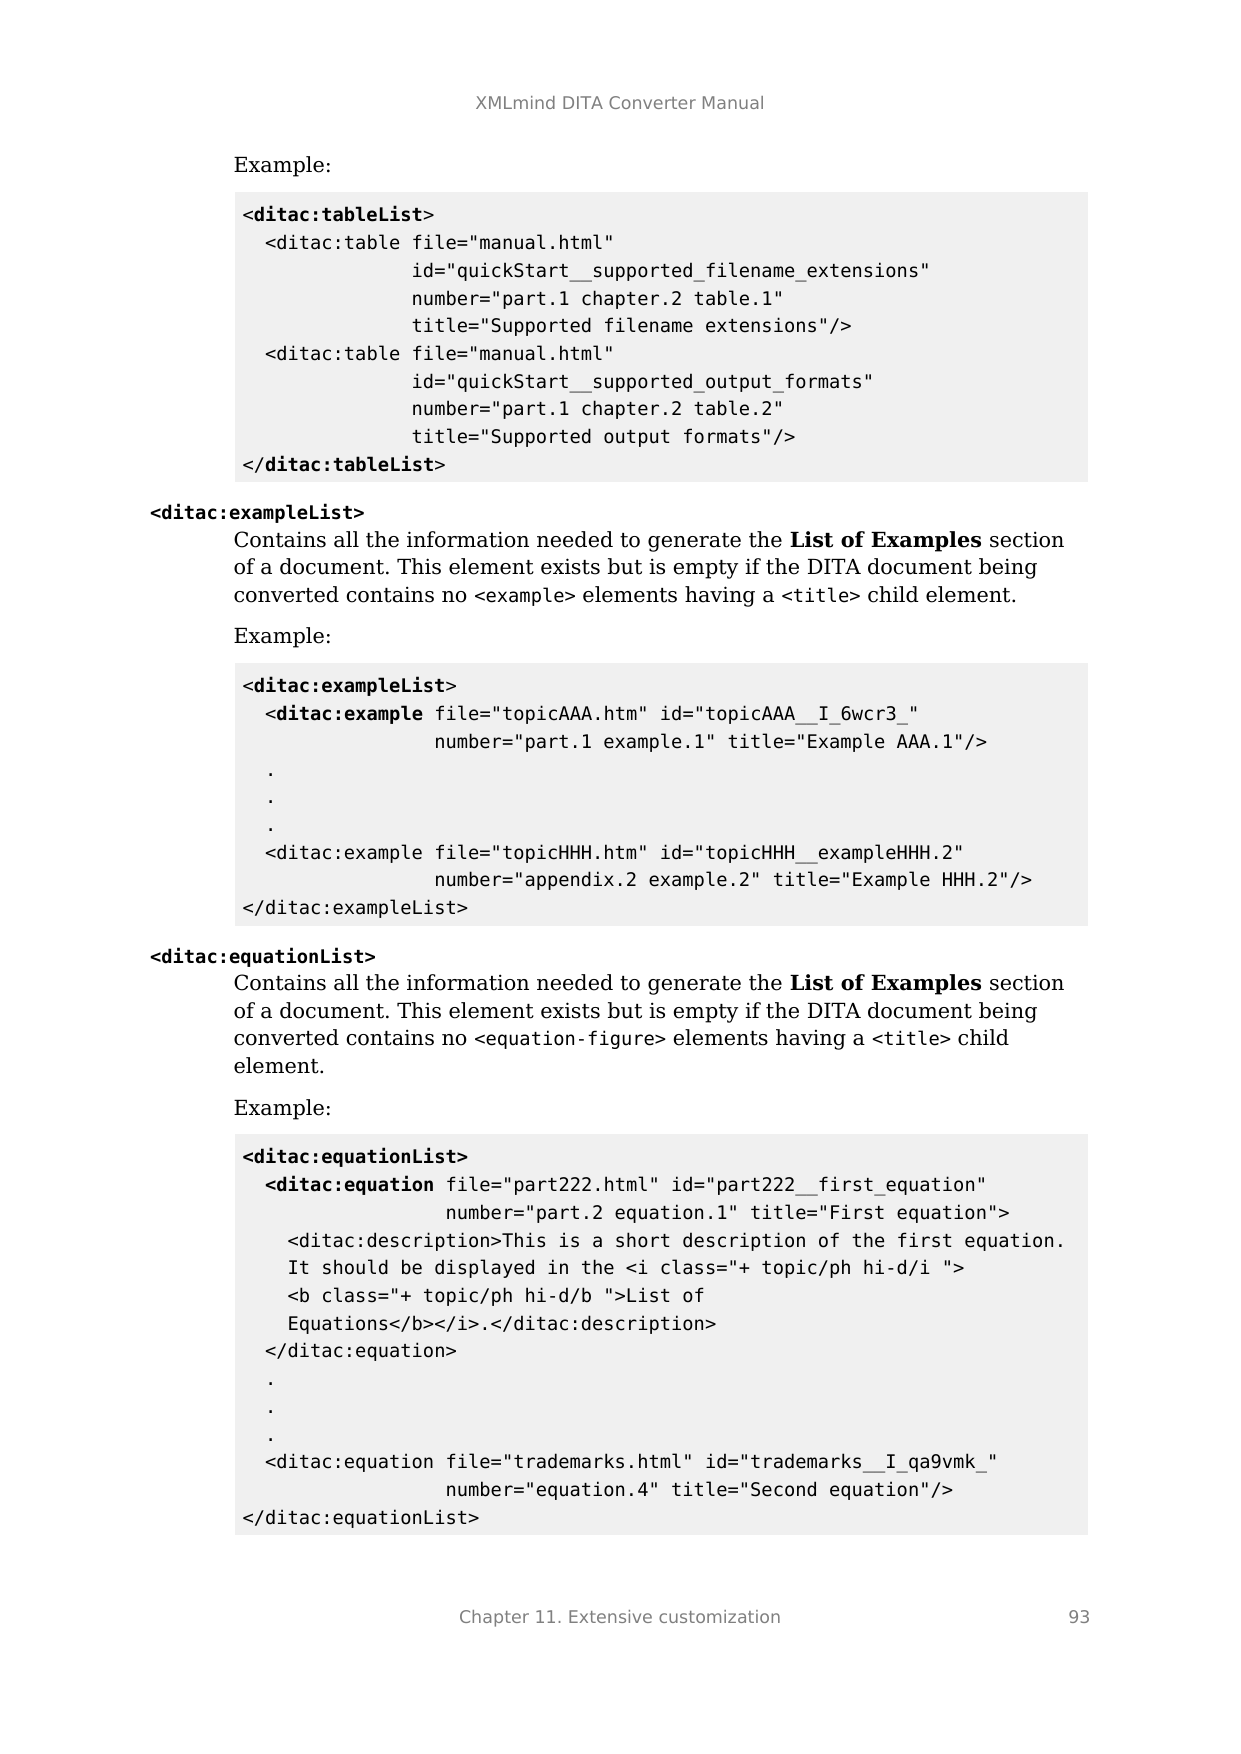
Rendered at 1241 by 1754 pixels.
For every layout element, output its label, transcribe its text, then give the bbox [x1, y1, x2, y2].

text Contains all the information needed to generate the List of Examples section of a document. This element exists but is empty if the DITA document being converted contains no <equation-figure> elements having a <title> child element. [233, 967, 1090, 1078]
text <ditac:equationList> [150, 940, 1090, 967]
text Example: [233, 1092, 1090, 1120]
text <ditac:tableList> <ditac:table file="manual.html" id="quickStart__supported_filename_extensions" number="part.1 chapter.2 table.1" title="Supported filename extensions"/> <ditac:table file="manual.html" id="quickStart__supported_output_formats" number="part.1 chapter.2 table.2" title="Supported output formats"/> </ditac:tableList> [235, 192, 1088, 482]
text <ditac:exampleList> <ditac:example file="topicAAA.htm" id="topicAAA__I_6wcr3_" number="part.1 example.1" title="Example AAA.1"/> . . . <ditac:example file="topicHHH.htm" id="topicHHH__exampleHHH.2" number="appendix.2 example.2" title="Example HHH.2"/> </ditac:exampleList> [235, 663, 1088, 926]
text <ditac:equationList> <ditac:equation file="part222.html" id="part222__first_equation" number="part.2 equation.1" title="First equation"> <ditac:description>This is a short description of the first equation. It should be displayed in the <i class="+ topic/ph hi-d/i "> <b class="+ topic/ph hi-d/b ">List of Equations</b></i>.</ditac:description> </ditac:equation> . . . <ditac:equation file="trademarks.html" id="trademarks__I_qa9vmk_" number="equation.4" title="Second equation"/> </ditac:equationList> [235, 1134, 1088, 1535]
text Example: [233, 621, 1090, 649]
text Example: [233, 150, 1090, 178]
text Contains all the information needed to generate the List of Examples section of a document. This element exists but is empty if the DITA document being converted contains no <example> elements having a <title> child element. [233, 524, 1090, 607]
text <ditac:exampleList> [150, 496, 1090, 524]
